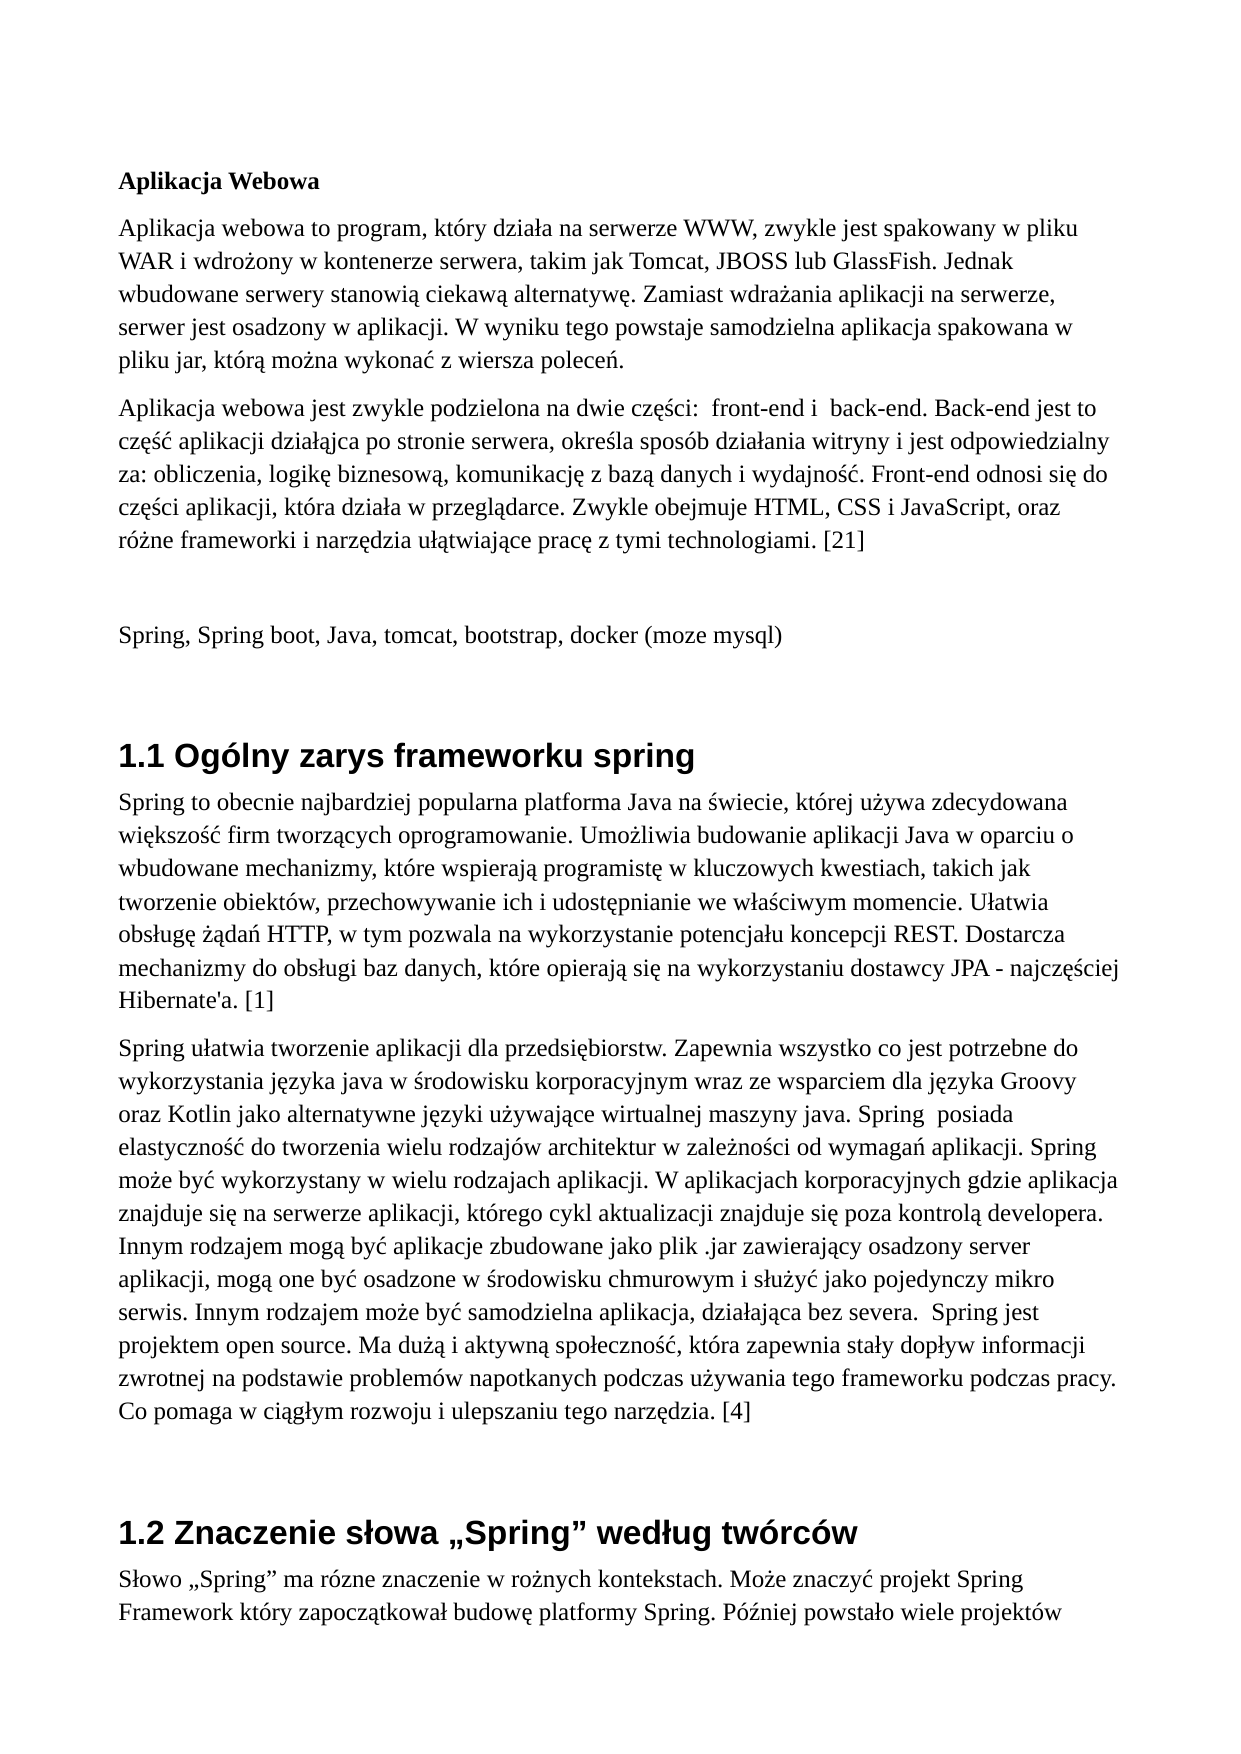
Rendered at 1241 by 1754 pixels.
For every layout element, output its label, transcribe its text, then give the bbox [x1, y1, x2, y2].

text Spring, Spring boot, Java, tomcat, bootstrap, docker (moze mysql) [118, 620, 1122, 649]
text Aplikacja Webowa [118, 166, 1122, 194]
text Spring to obecnie najbardziej popularna platforma Java na świecie, której używa zdecydowana większość firm tworzących oprogramowanie. Umożliwia budowanie aplikacji Java w oparciu o wbudowane mechanizmy, które wspierają programistę w kluczowych kwestiach, takich jak tworzenie obiektów, przechowywanie ich i udostępnianie we właściwym momencie. Ułatwia obsługę żądań HTTP, w tym pozwala na wykorzystanie potencjału koncepcji REST. Dostarcza mechanizmy do obsługi baz danych, które opierają się na wykorzystaniu dostawcy JPA - najczęściej Hibernate'a. [1] [118, 787, 1122, 1014]
text Aplikacja webowa to program, który działa na serwerze WWW, zwykle jest spakowany w pliku WAR i wdrożony w kontenerze serwera, takim jak Tomcat, JBOSS lub GlassFish. Jednak wbudowane serwery stanowią ciekawą alternatywę. Zamiast wdrażania aplikacji na serwerze, serwer jest osadzony w aplikacji. W wyniku tego powstaje samodzielna aplikacja spakowana w pliku jar, którą można wykonać z wiersza poleceń. [118, 213, 1122, 374]
text Spring ułatwia tworzenie aplikacji dla przedsiębiorstw. Zapewnia wszystko co jest potrzebne do wykorzystania języka java w środowisku korporacyjnym wraz ze wsparciem dla języka Groovy oraz Kotlin jako alternatywne języki używające wirtualnej maszyny java. Spring posiada elastyczność do tworzenia wielu rodzajów architektur w zależności od wymagań aplikacji. Spring może być wykorzystany w wielu rodzajach aplikacji. W aplikacjach korporacyjnych gdzie aplikacja znajduje się na serwerze aplikacji, którego cykl aktualizacji znajduje się poza kontrolą developera. Innym rodzajem mogą być aplikacje zbudowane jako plik .jar zawierający osadzony server aplikacji, mogą one być osadzone w środowisku chmurowym i służyć jako pojedynczy mikro serwis. Innym rodzajem może być samodzielna aplikacja, działająca bez severa. Spring jest projektem open source. Ma dużą i aktywną społeczność, która zapewnia stały dopływ informacji zwrotnej na podstawie problemów napotkanych podczas używania tego frameworku podczas pracy. Co pomaga w ciągłym rozwoju i ulepszaniu tego narzędzia. [4] [118, 1033, 1122, 1425]
text Aplikacja webowa jest zwykle podzielona na dwie części: front-end i back-end. Back-end jest to część aplikacji działąjca po stronie serwera, określa sposób działania witryny i jest odpowiedzialny za: obliczenia, logikę biznesową, komunikację z bazą danych i wydajność. Front-end odnosi się do części aplikacji, która działa w przeglądarce. Zwykle obejmuje HTML, CSS i JavaScript, oraz różne frameworki i narzędzia ułątwiające pracę z tymi technologiami. [21] [118, 393, 1122, 554]
subtitle 1.2 Znaczenie słowa „Spring” według twórców [118, 1512, 1122, 1551]
subtitle 1.1 Ogólny zarys frameworku spring [118, 736, 1122, 775]
text Słowo „Spring” ma rózne znaczenie w rożnych kontekstach. Może znaczyć projekt Spring Framework który zapoczątkował budowę platformy Spring. Później powstało wiele projektów [118, 1564, 1122, 1625]
